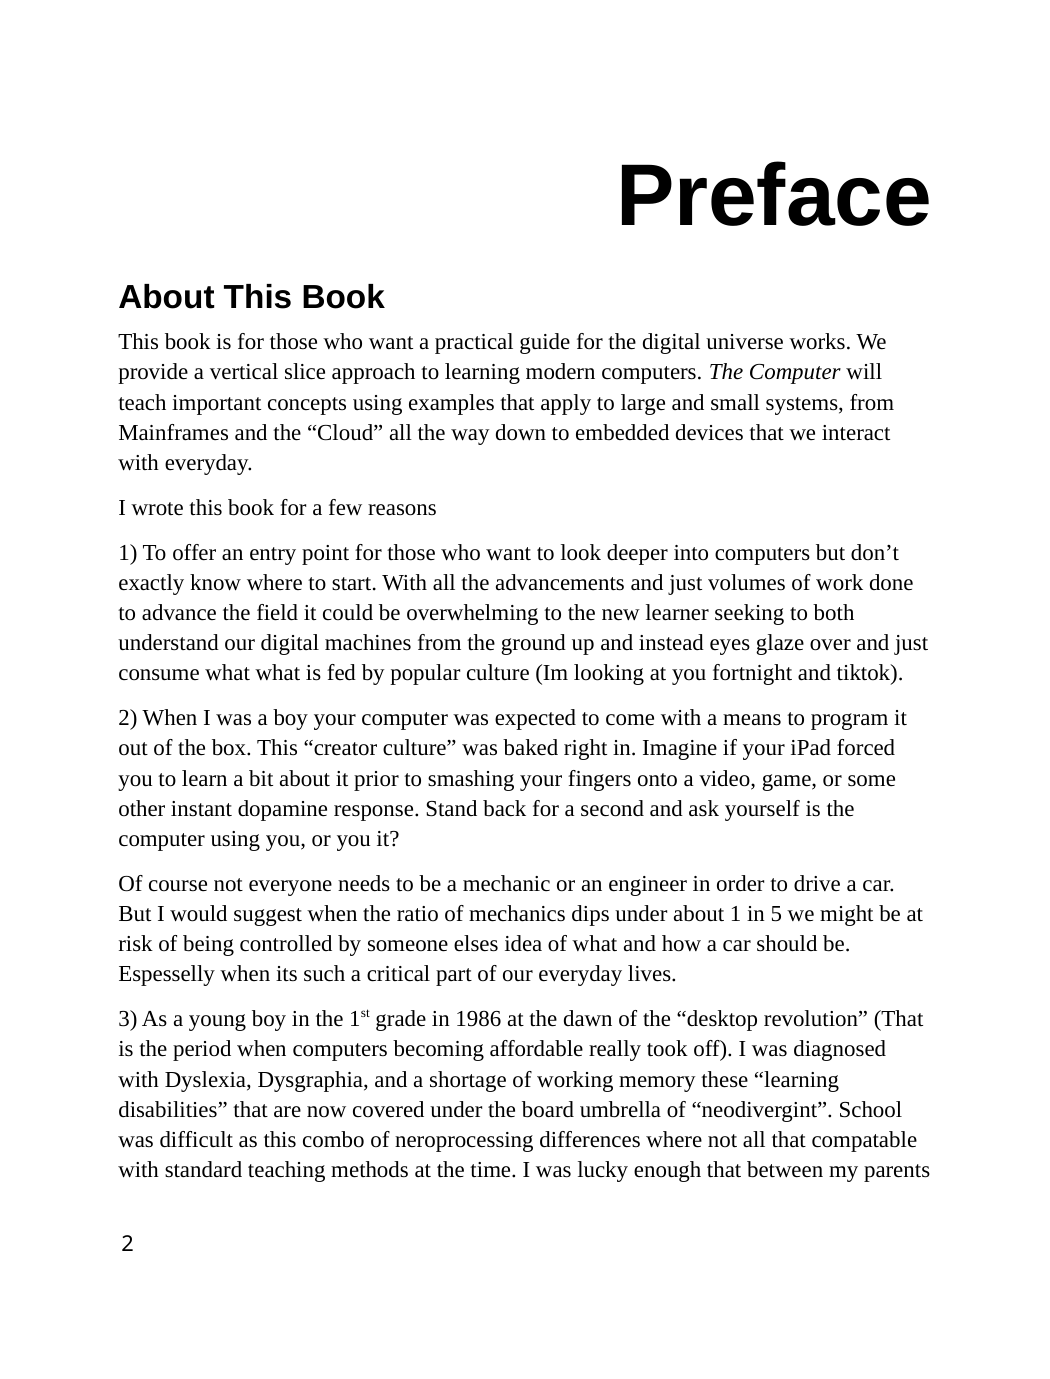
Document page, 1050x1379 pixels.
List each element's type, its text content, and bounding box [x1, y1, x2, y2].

text This book is for those who want a practical guide for the digital universe works. We provide a vertical slice approach to learning modern computers. The Computer will teach important concepts using examples that apply to large and small systems, from Mainframes and the “Cloud” all the way down to embedded devices that we interact with everyday. [118, 328, 932, 475]
text Of course not everyone needs to be a mechanic or an engineer in order to drive a car. But I would suggest when the ratio of mechanics dips under about 1 in 5 we might be at risk of being controlled by someone elses idea of what and how a car should be. Espesselly when its such a critical part of our everyday lives. [118, 870, 932, 987]
text 3) As a young boy in the 1st grade in 1986 at the dawn of the “desktop revolution” (That is the period when computers becoming affordable really took off). I was diagnosed with Dyslexia, Dysgraphia, and a shortage of working memory these “learning disabilities” that are now covered under the board umbrella of “neodivergint”. School was difficult as this combo of neroprocessing differences where not all that compatable with standard teaching methods at the time. I was lucky enough that between my parents [118, 1005, 932, 1183]
text 1) To offer an entry point for those who want to look deeper into computers but don’t exactly know where to start. With all the advancements and just volumes of work done to advance the field it could be overwhelming to the new learner seeking to both understand our digital machines from the ground up and instead eyes glaze over and just consume what what is fed by popular culture (Im looking at you fortnight and tiktok). [118, 538, 932, 686]
text 2) When I was a boy your computer was expected to come with a means to program it out of the box. This “creator culture” was baked right in. Imagine if your iPad forced you to learn a bit about it prior to smashing your fingers onto a video, game, or some other instant dopamine response. Stand back for a second and ask yourself is the computer using you, or you it? [118, 704, 932, 851]
text I wrote this book for a few reasons [118, 494, 932, 520]
subtitle About This Book [118, 277, 932, 316]
subtitle Preface [118, 143, 932, 244]
